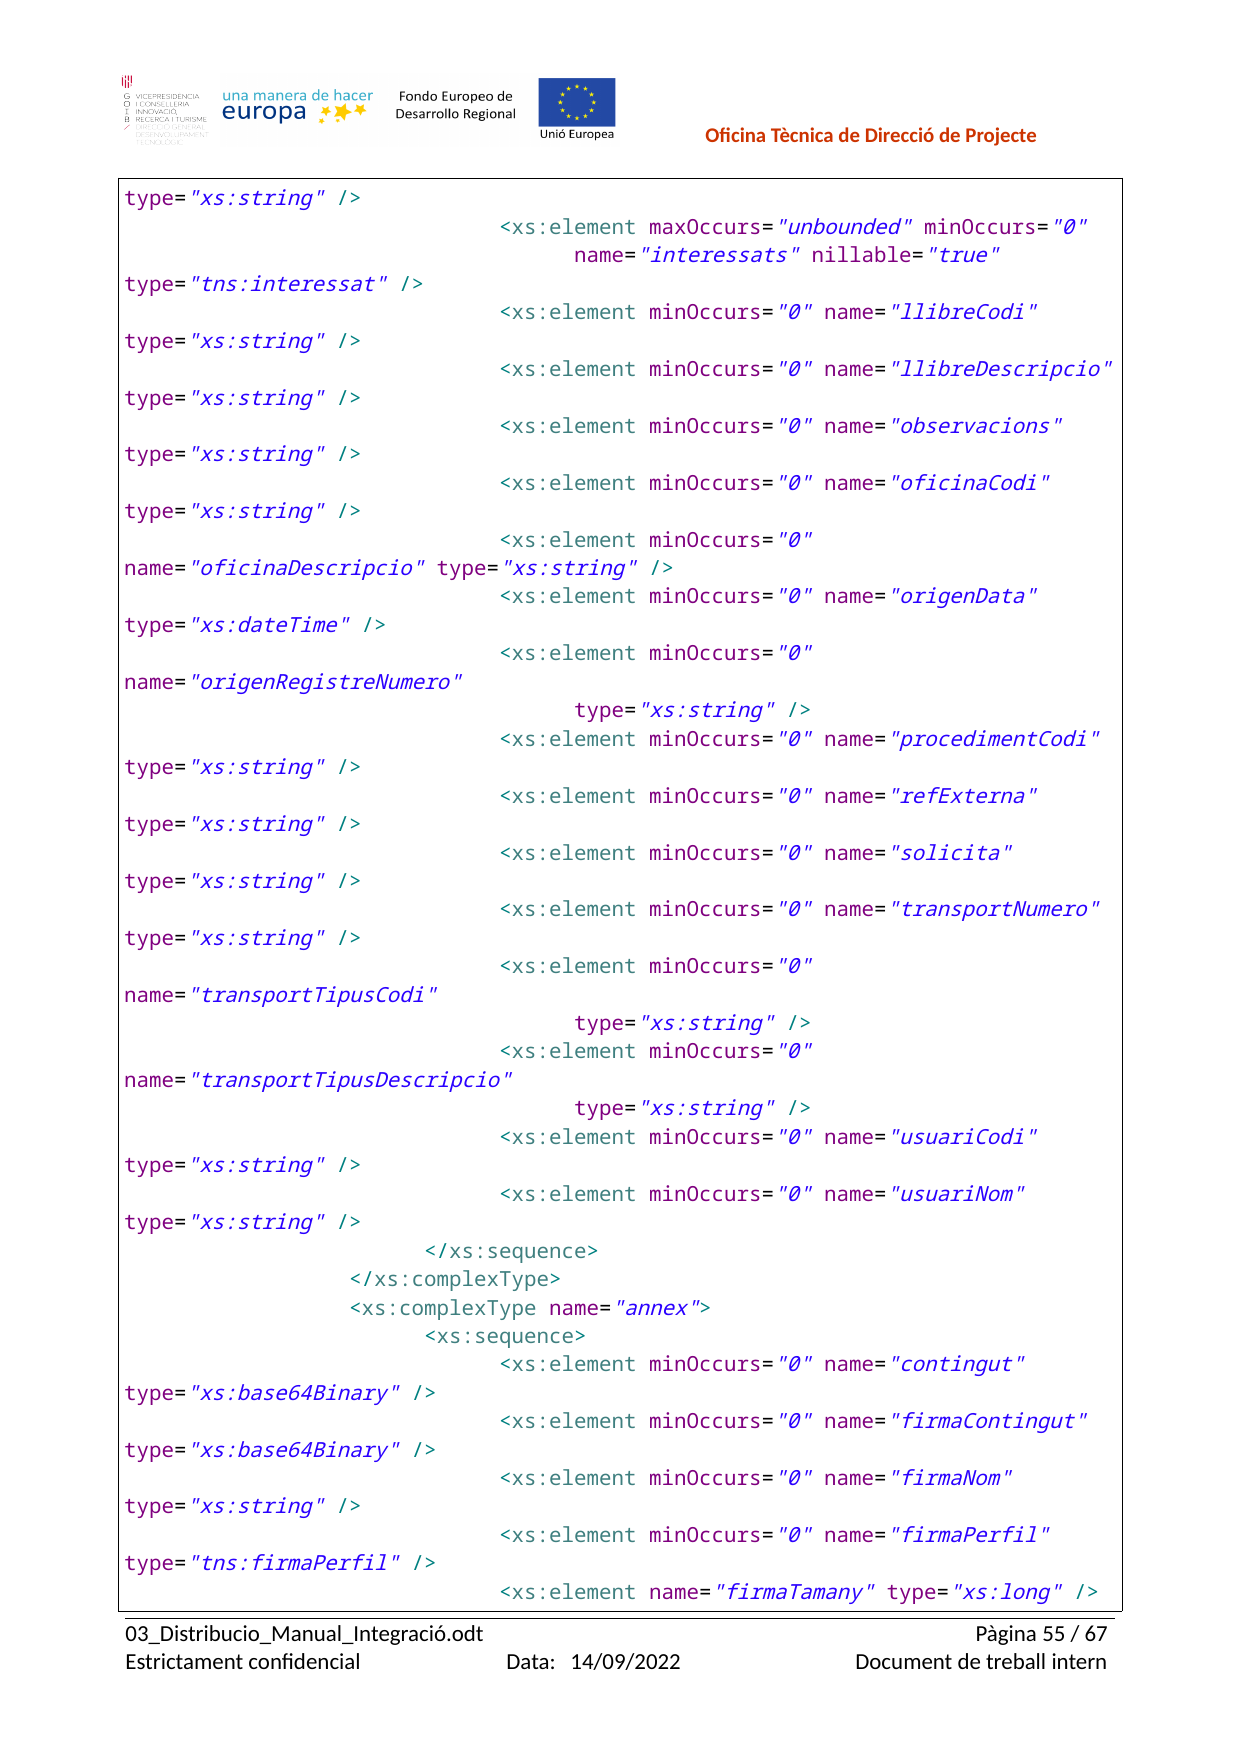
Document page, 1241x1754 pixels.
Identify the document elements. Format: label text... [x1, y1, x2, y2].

picture [219, 73, 621, 147]
picture [118, 73, 213, 147]
table_header type="xs:string" /> <xs:element maxOccurs="unbounded" minOccurs="0" name="interessats" nillable="true" type="tns:interessat" /> <xs:element minOccurs="0" name="llibreCodi" type="xs:string" /> <xs:element minOccurs="0" name="llibreDescripcio" type="xs:string" /> <xs:element minOccurs="0" name="observacions" type="xs:string" /> <xs:element minOccurs="0" name="oficinaCodi" type="xs:string" /> <xs:element minOccurs="0" name="oficinaDescripcio" type="xs:string" /> <xs:element minOccurs="0" name="origenData" type="xs:dateTime" /> <xs:element minOccurs="0" name="origenRegistreNumero" type="xs:string" /> <xs:element minOccurs="0" name="procedimentCodi" type="xs:string" /> <xs:element minOccurs="0" name="refExterna" type="xs:string" /> <xs:element minOccurs="0" name="solicita" type="xs:string" /> <xs:element minOccurs="0" name="transportNumero" type="xs:string" /> <xs:element minOccurs="0" name="transportTipusCodi" type="xs:string" /> <xs:element minOccurs="0" name="transportTipusDescripcio" type="xs:string" /> <xs:element minOccurs="0" name="usuariCodi" type="xs:string" /> <xs:element minOccurs="0" name="usuariNom" type="xs:string" /> </xs:sequence> </xs:complexType> <xs:complexType name="annex"> <xs:sequence> <xs:element minOccurs="0" name="contingut" type="xs:base64Binary" /> <xs:element minOccurs="0" name="firmaContingut" type="xs:base64Binary" /> <xs:element minOccurs="0" name="firmaNom" type="xs:string" /> <xs:element minOccurs="0" name="firmaPerfil" type="tns:firmaPerfil" /> <xs:element name="firmaTamany" type="xs:long" /> [119, 179, 1122, 1611]
